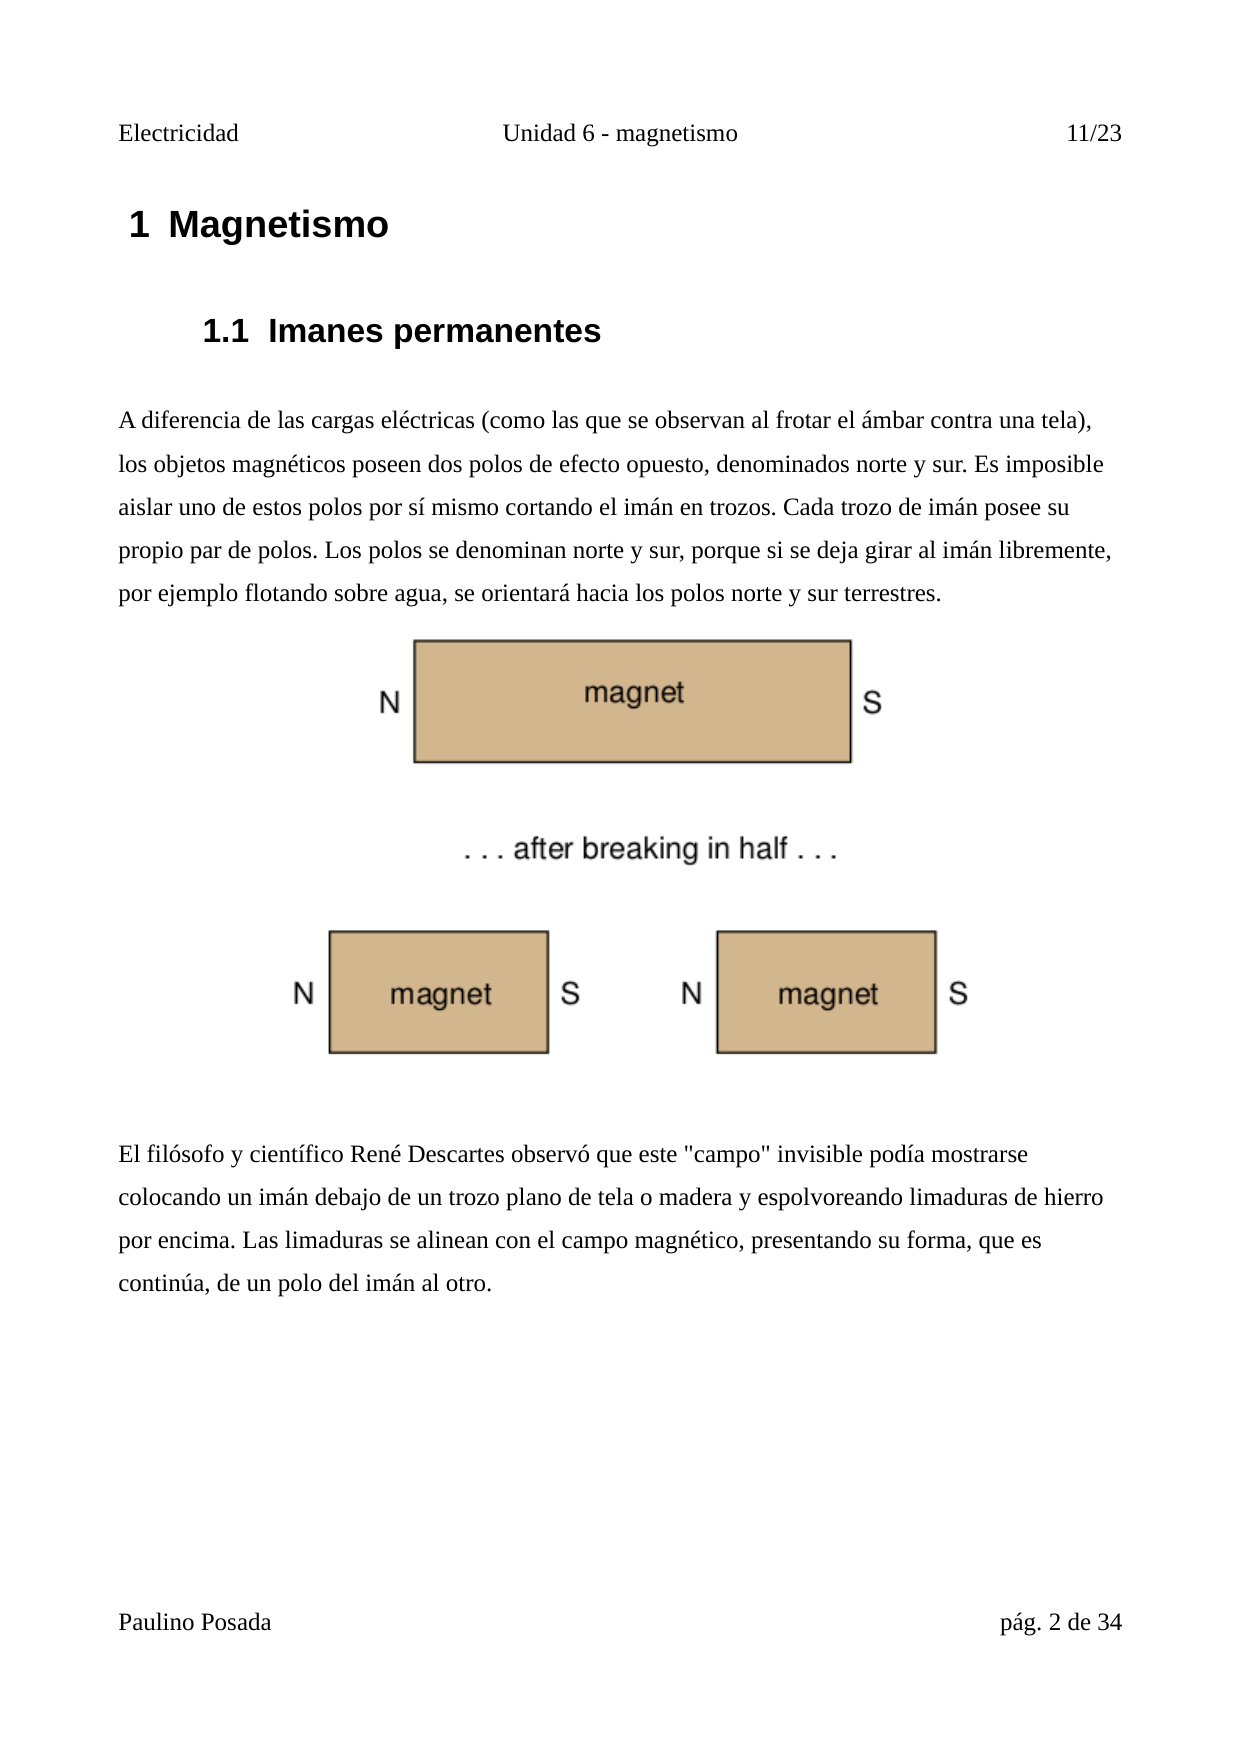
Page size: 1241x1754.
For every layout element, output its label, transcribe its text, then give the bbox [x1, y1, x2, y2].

text colocando un imán debajo de un trozo plano de tela o madera y espolvoreando limaduras de hierro por encima. Las limaduras se alinean con el campo magnético, presentando su forma, que es continúa, de un polo del imán al otro. [118, 1182, 1122, 1297]
subtitle Imanes permanentes [193, 311, 1122, 350]
text El filósofo y científico René Descartes observó que este "campo" invisible podía mostrarse [118, 1139, 1122, 1167]
text A diferencia de las cargas eléctricas (como las que se observan al frotar el ámbar contra una tela), los objetos magnéticos poseen dos polos de efecto opuesto, denominados norte y sur. Es imposible aislar uno de estos polos por sí mismo cortando el imán en trozos. Cada trozo de imán posee su propio par de polos. Los polos se denominan norte y sur, porque si se deja girar al imán libremente, por ejemplo flotando sobre agua, se orientará hacia los polos norte y sur terrestres. [118, 406, 1122, 607]
picture [257, 621, 983, 1073]
subtitle Magnetismo [118, 201, 1122, 245]
